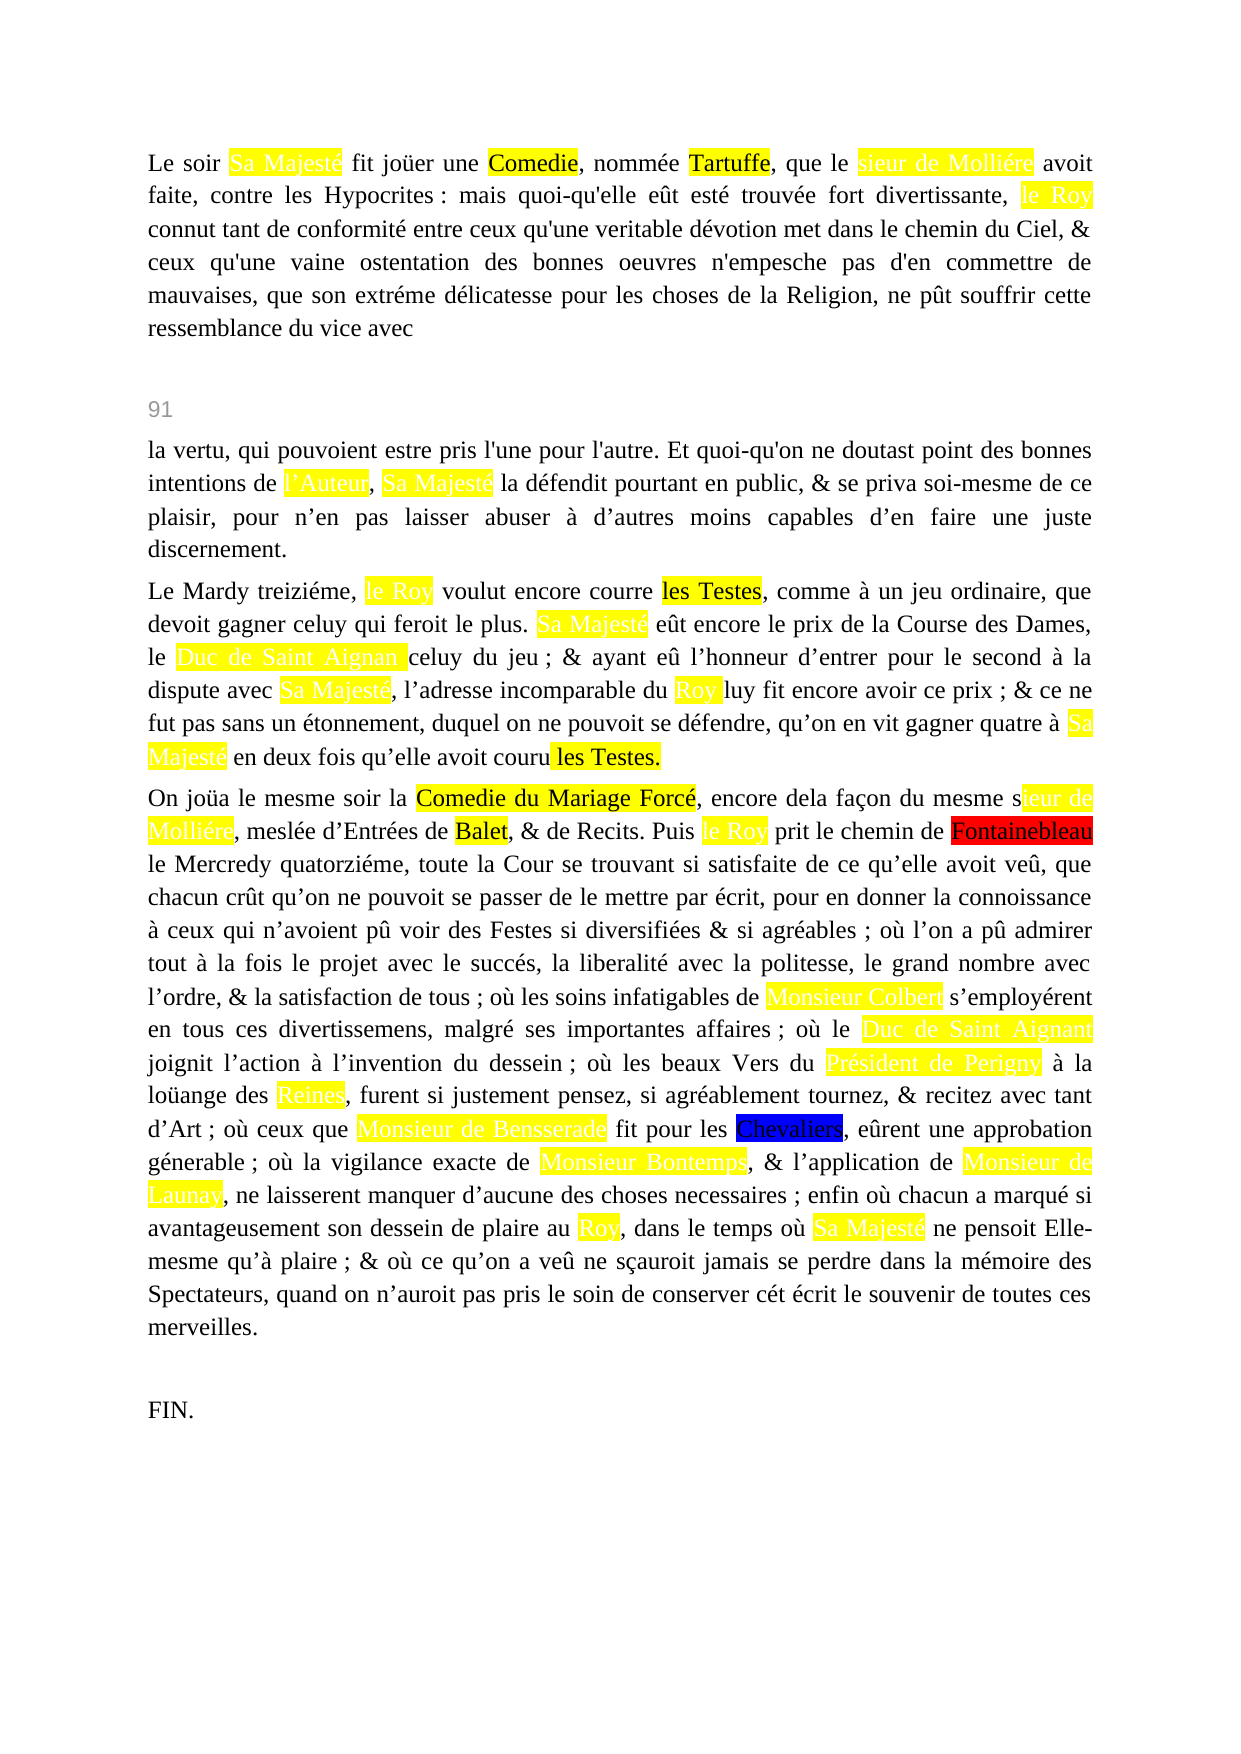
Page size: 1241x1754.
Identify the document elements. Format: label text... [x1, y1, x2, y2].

text Le soir Sa Majesté fit joüer une Comedie, nommée Tartuffe, que le sieur de Molliére avoit faite, contre les Hypocrites : mais quoi-qu'elle eût esté trouvée fort divertissante, le Roy connut tant de conformité entre ceux qu'une veritable dévotion met dans le chemin du Ciel, & ceux qu'une vaine ostentation des bonnes oeuvres n'empesche pas d'en commettre de mauvaises, que son extréme délicatesse pour les choses de la Religion, ne pût souffrir cette ressemblance du vice avec [148, 148, 1093, 341]
text On joüa le mesme soir la Comedie du Mariage Forcé, encore dela façon du mesme sieur de Molliére, meslée d’Entrées de Balet, & de Recits. Puis le Roy prit le chemin de Fontainebleau le Mercredy quatorziéme, toute la Cour se trouvant si satisfaite de ce qu’elle avoit veû, que chacun crût qu’on ne pouvoit se passer de le mettre par écrit, pour en donner la connoissance à ceux qui n’avoient pû voir des Festes si diversifiées & si agréables ; où l’on a pû admirer tout à la fois le projet avec le succés, la liberalité avec la politesse, le grand nombre avec l’ordre, & la satisfaction de tous ; où les soins infatigables de Monsieur Colbert s’employérent en tous ces divertissemens, malgré ses importantes affaires ; où le Duc de Saint Aignant joignit l’action à l’invention du dessein ; où les beaux Vers du Président de Perigny à la loüange des Reines, furent si justement pensez, si agréablement tournez, & recitez avec tant d’Art ; où ceux que Monsieur de Bensserade fit pour les Chevaliers, eûrent une approbation génerable ; où la vigilance exacte de Monsieur Bontemps, & l’application de Monsieur de Launay, ne laisserent manquer d’aucune des choses necessaires ; enfin où chacun a marqué si avantageusement son dessein de plaire au Roy, dans le temps où Sa Majesté ne pensoit Elle-mesme qu’à plaire ; & où ce qu’on a veû ne sçauroit jamais se perdre dans la mémoire des Spectateurs, quand on n’auroit pas pris le soin de conserver cét écrit le souvenir de toutes ces merveilles. [148, 783, 1093, 1341]
text FIN. [148, 1396, 1093, 1424]
text Le Mardy treiziéme, le Roy voulut encore courre les Testes, comme à un jeu ordinaire, que devoit gagner celuy qui feroit le plus. Sa Majesté eût encore le prix de la Course des Dames, le Duc de Saint Aignan celuy du jeu ; & ayant eû l’honneur d’entrer pour le second à la dispute avec Sa Majesté, l’adresse incomparable du Roy luy fit encore avoir ce prix ; & ce ne fut pas sans un étonnement, duquel on ne pouvoit se défendre, qu’on en vit gagner quatre à Sa Majesté en deux fois qu’elle avoit couru les Testes. [148, 576, 1093, 770]
text 91 [173, 396, 1093, 423]
text la vertu, qui pouvoient estre pris l'une pour l'autre. Et quoi-qu'on ne doutast point des bonnes intentions de l’Auteur, Sa Majesté la défendit pourtant en public, & se priva soi-mesme de ce plaisir, pour n’en pas laisser abuser à d’autres moins capables d’en faire une juste discernement. [148, 436, 1093, 563]
